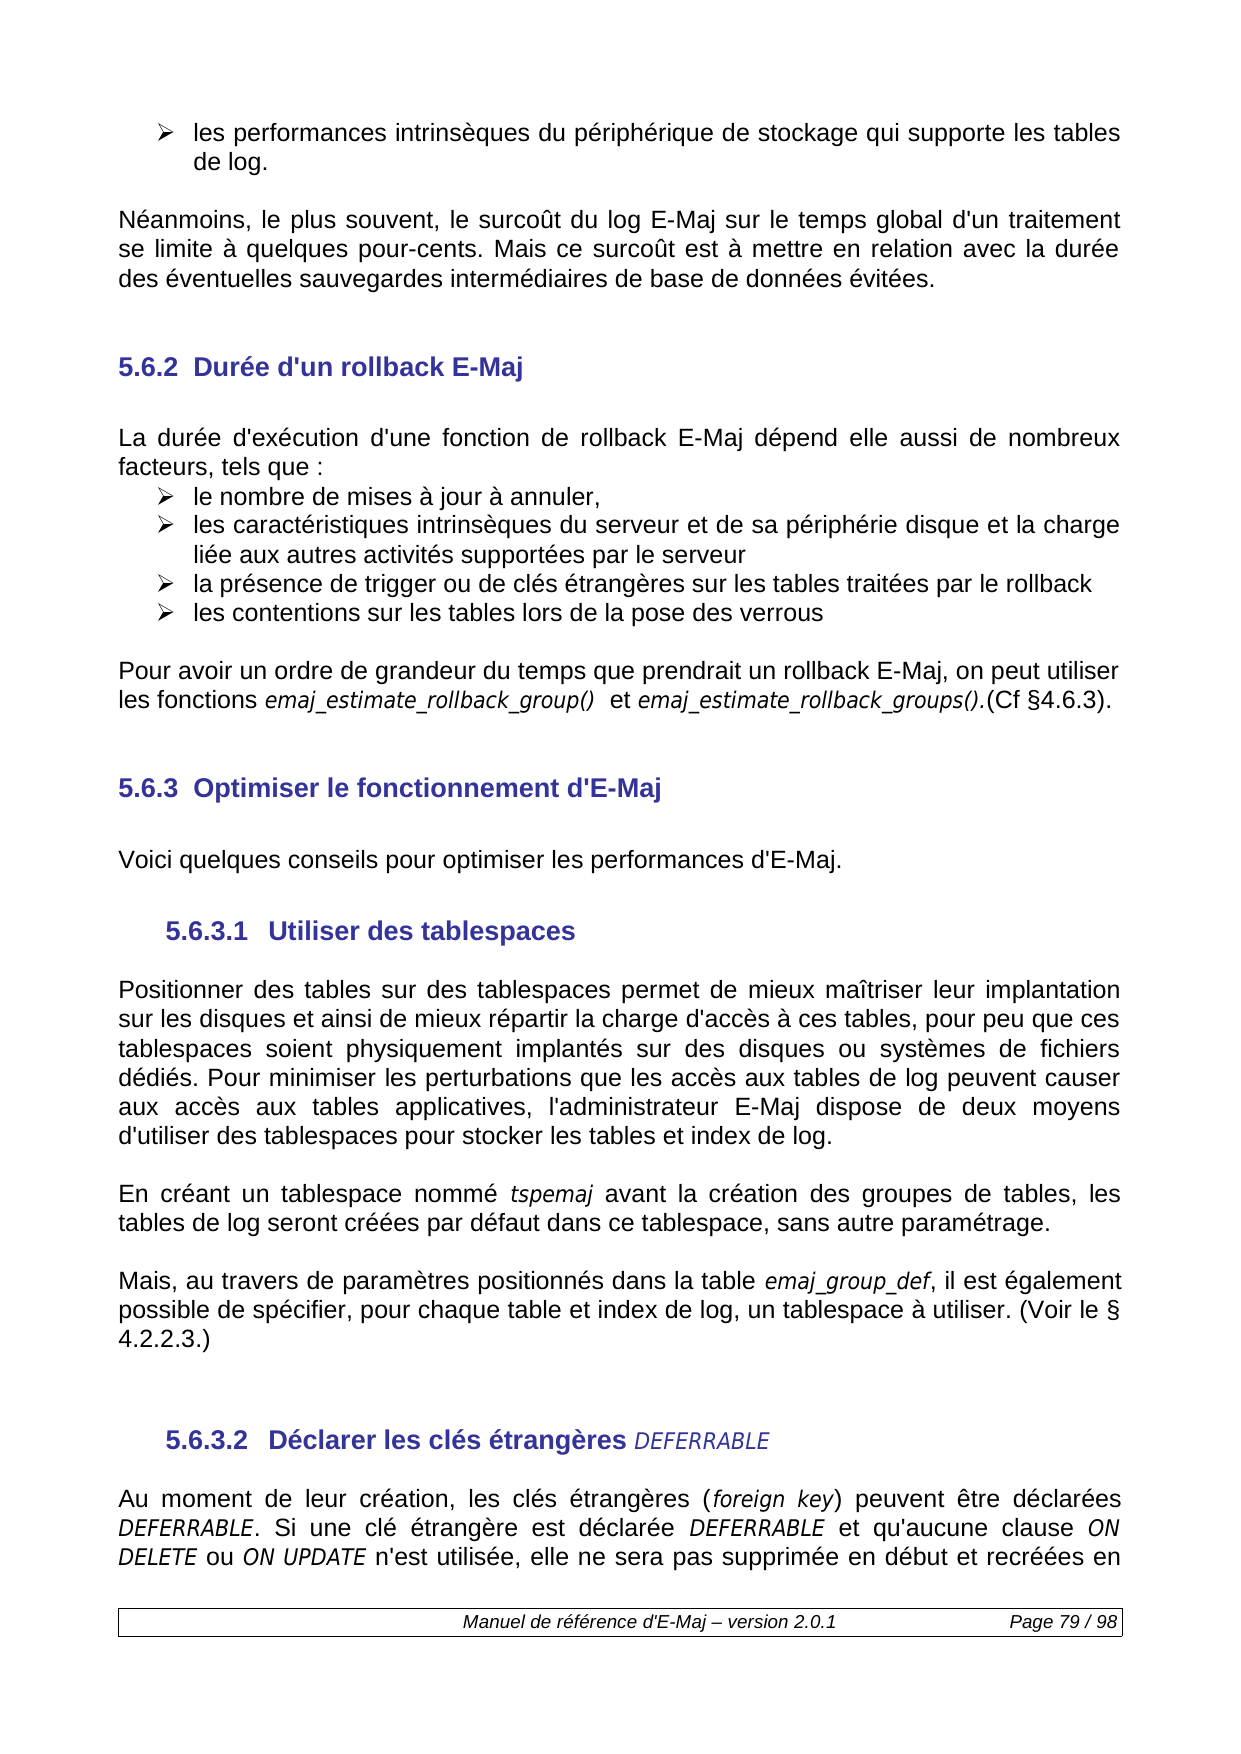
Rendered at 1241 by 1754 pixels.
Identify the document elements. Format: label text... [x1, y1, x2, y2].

list la présence de trigger ou de clés étrangères sur les tables traitées par le rollback [156, 568, 1122, 598]
list les caractéristiques intrinsèques du serveur et de sa périphérie disque et la charge liée aux autres activités supportées par le serveur [156, 510, 1122, 568]
text La durée d'exécution d'une fonction de rollback E-Maj dépend elle aussi de nombreux facteurs, tels que : [118, 423, 1122, 481]
text Pour avoir un ordre de grandeur du temps que prendrait un rollback E-Maj, on peut utiliser les fonctions emaj_estimate_rollback_group() et emaj_estimate_rollback_groups().(Cf §4.6.3). [118, 656, 1122, 714]
text Néanmoins, le plus souvent, le surcoût du log E-Maj sur le temps global d'un traitement se limite à quelques pour-cents. Mais ce surcoût est à mettre en relation avec la durée des éventuelles sauvegardes intermédiaires de base de données évitées. [118, 205, 1122, 292]
subtitle Durée d'un rollback E-Maj [118, 351, 1122, 382]
text En créant un tablespace nommé tspemaj avant la création des groupes de tables, les tables de log seront créées par défaut dans ce tablespace, sans autre paramétrage. [118, 1179, 1122, 1237]
subtitle Utiliser des tablespaces [165, 915, 1122, 946]
text Au moment de leur création, les clés étrangères (foreign key) peuvent être déclarées DEFERRABLE. Si une clé étrangère est déclarée DEFERRABLE et qu'aucune clause ON DELETE ou ON UPDATE n'est utilisée, elle ne sera pas supprimée en début et recréées en [118, 1484, 1122, 1571]
text Mais, au travers de paramètres positionnés dans la table emaj_group_def, il est également possible de spécifier, pour chaque table et index de log, un tablespace à utiliser. (Voir le § 4.2.2.3.) [118, 1266, 1122, 1353]
subtitle Optimiser le fonctionnement d'E-Maj [118, 772, 1122, 803]
subtitle Déclarer les clés étrangères DEFERRABLE [165, 1424, 1122, 1455]
list le nombre de mises à jour à annuler, [156, 481, 1122, 510]
list les performances intrinsèques du périphérique de stockage qui supporte les tables de log. [156, 118, 1122, 176]
text Positionner des tables sur des tablespaces permet de mieux maîtriser leur implantation sur les disques et ainsi de mieux répartir la charge d'accès à ces tables, pour peu que ces tablespaces soient physiquement implantés sur des disques ou systèmes de fichiers dédiés. Pour minimiser les perturbations que les accès aux tables de log peuvent causer aux accès aux tables applicatives, l'administrateur E-Maj dispose de deux moyens d'utiliser des tablespaces pour stocker les tables et index de log. [118, 975, 1122, 1150]
text Voici quelques conseils pour optimiser les performances d'E-Maj. [118, 844, 1122, 874]
list les contentions sur les tables lors de la pose des verrous [156, 598, 1122, 627]
